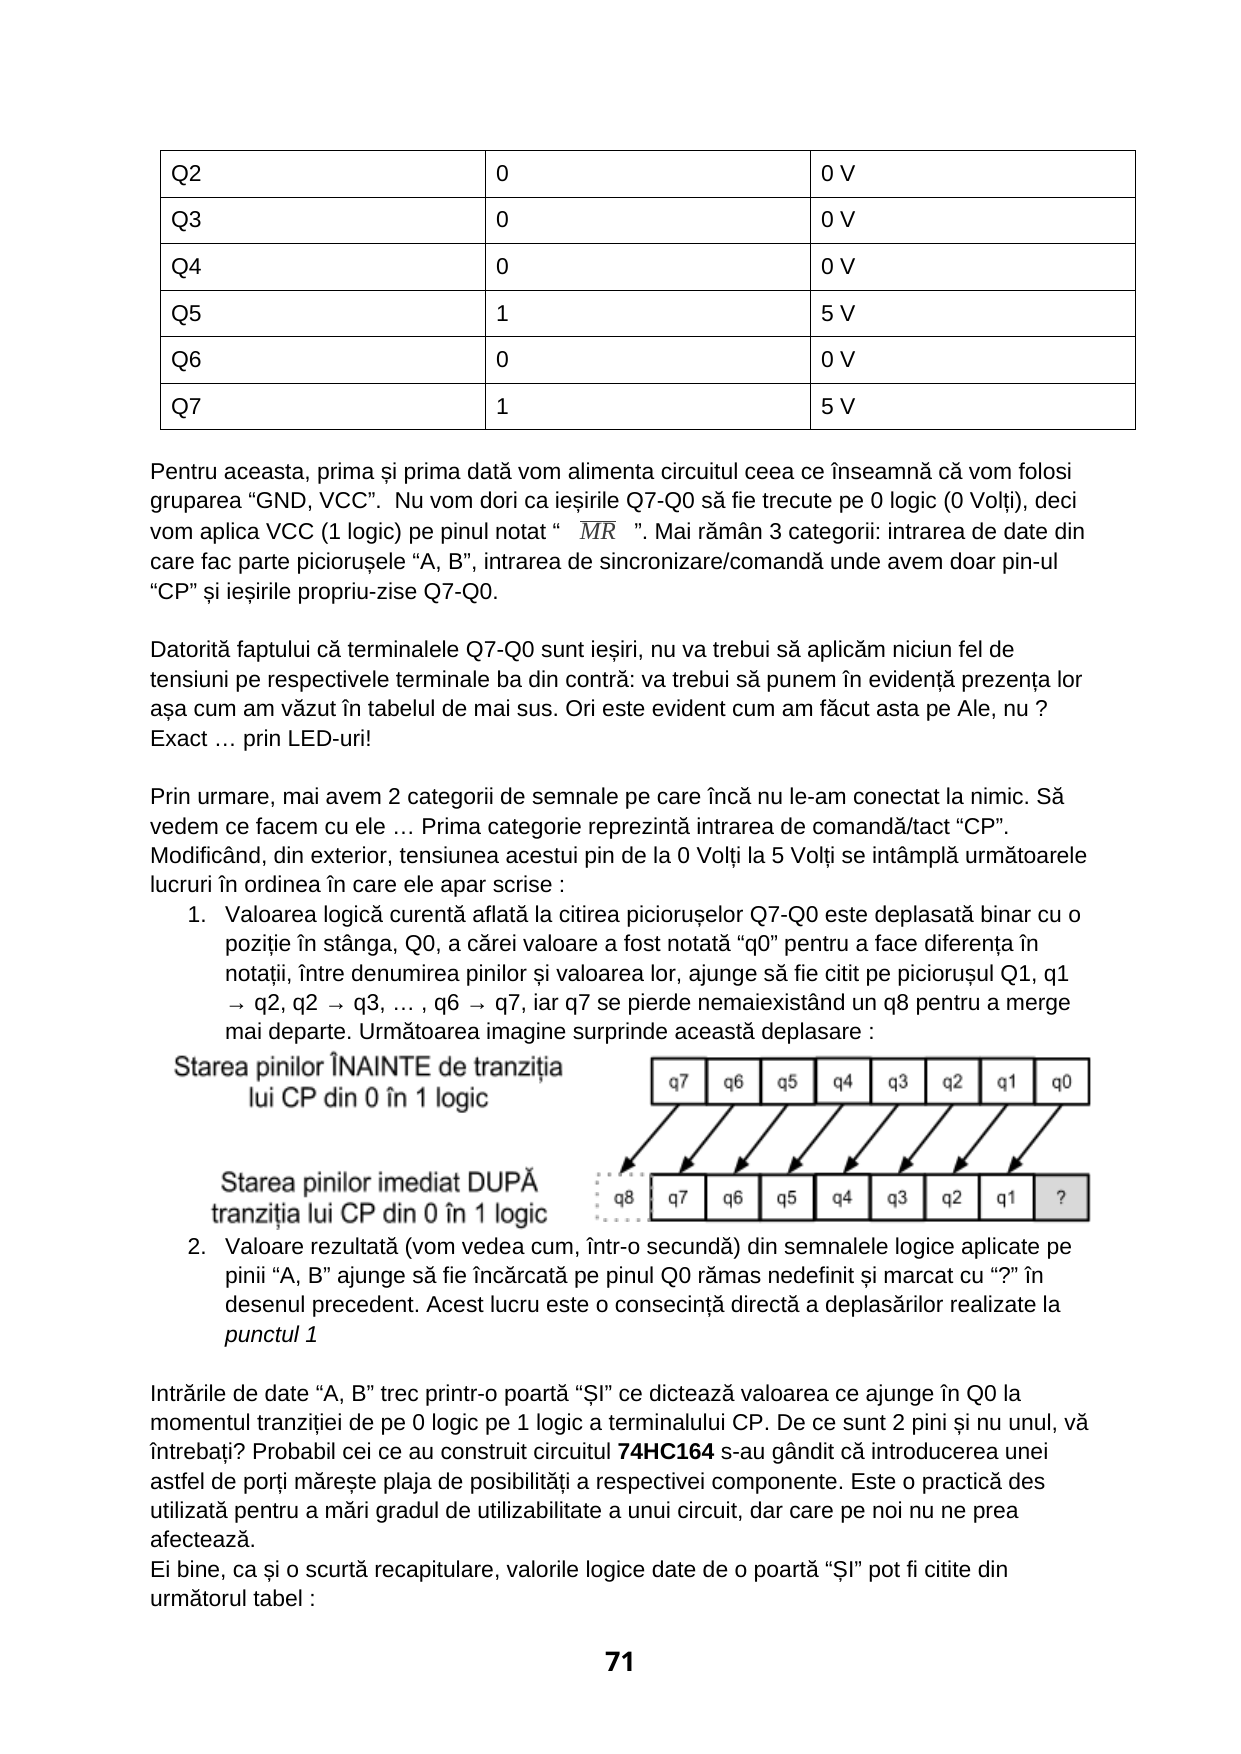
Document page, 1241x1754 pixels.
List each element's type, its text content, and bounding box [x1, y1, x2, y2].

table_cell Q7 [161, 384, 485, 429]
text Datorită faptului că terminalele Q7-Q0 sunt ieșiri, nu va trebui să aplicăm niciun fel de tensiuni pe respectivele terminale ba din contră: va trebui să punem în evidență prezența lor așa cum am văzut în tabelul de mai sus. Ori este evident cum am făcut asta pe Ale, nu ? Exact … prin LED-uri! [150, 637, 1091, 751]
list Valoarea logică curentă aflată la citirea piciorușelor Q7-Q0 este deplasată binar cu o poziție în stânga, Q0, a cărei valoare a fost notată “q0” pentru a face diferența în notații, între denumirea pinilor și valoarea lor, ajunge să fie citit pe piciorușul Q1, q1 → q2, q2 → q3, … , q6 → q7, iar q7 se pierde nemaiexistând un q8 pentru a merge mai departe. Următoarea imagine surprinde această deplasare : [187, 901, 1091, 1044]
table_cell 0 V [811, 198, 1135, 243]
table_cell 5 V [811, 384, 1135, 429]
table_cell Q5 [161, 291, 485, 336]
table_cell 5 V [811, 291, 1135, 336]
text Prin urmare, mai avem 2 categorii de semnale pe care încă nu le-am conectat la nimic. Să vedem ce facem cu ele … Prima categorie reprezintă intrarea de comandă/tact “CP”. Modificând, din exterior, tensiunea acestui pin de la 0 Volți la 5 Volți se intâmplă următoarele lucruri în ordinea în care ele apar scrise : [150, 784, 1091, 898]
table_cell Q3 [161, 198, 485, 243]
table_cell 0 [486, 151, 810, 197]
table_cell 1 [486, 291, 810, 336]
table_cell 0 [486, 244, 810, 290]
table_cell 0 V [811, 151, 1135, 197]
table_cell Q2 [161, 151, 485, 197]
picture [150, 1048, 1091, 1230]
table_cell 0 V [811, 337, 1135, 383]
table_cell 1 [486, 384, 810, 429]
text Intrările de date “A, B” trec printr-o poartă “ȘI” ce dictează valoarea ce ajunge în Q0 la momentul tranziției de pe 0 logic pe 1 logic a terminalului CP. De ce sunt 2 pini și nu unul, vă întrebați? Probabil cei ce au construit circuitul 74HC164 s-au gândit că introducerea unei astfel de porți mărește plaja de posibilități a respectivei componente. Este o practică des utilizată pentru a mări gradul de utilizabilitate a unui circuit, dar care pe noi nu ne prea afectează. [150, 1380, 1091, 1553]
table_cell 0 [486, 198, 810, 243]
table_cell 0 [486, 337, 810, 383]
table_cell Q6 [161, 337, 485, 383]
table_cell 0 V [811, 244, 1135, 290]
table_cell Q4 [161, 244, 485, 290]
text Ei bine, ca și o scurtă recapitulare, valorile logice date de o poartă “ȘI” pot fi citite din următorul tabel : [150, 1556, 1091, 1611]
list Valoare rezultată (vom vedea cum, într-o secundă) din semnalele logice aplicate pe pinii “A, B” ajunge să fie încărcată pe pinul Q0 rămas nedefinit și marcat cu “?” în desenul precedent. Acest lucru este o consecință directă a deplasărilor realizate la punctul 1 [187, 1233, 1091, 1347]
text Pentru aceasta, prima și prima dată vom alimenta circuitul ceea ce înseamnă că vom folosi gruparea “GND, VCC”. Nu vom dori ca ieșirile Q7-Q0 să fie trecute pe 0 logic (0 Volți), deci vom aplica VCC (1 logic) pe pinul notat “”. Mai rămân 3 categorii: intrarea de date din care fac parte piciorușele “A, B”, intrarea de sincronizare/comandă unde avem doar pin-ul “CP” și ieșirile propriu-zise Q7-Q0. [150, 459, 1091, 604]
